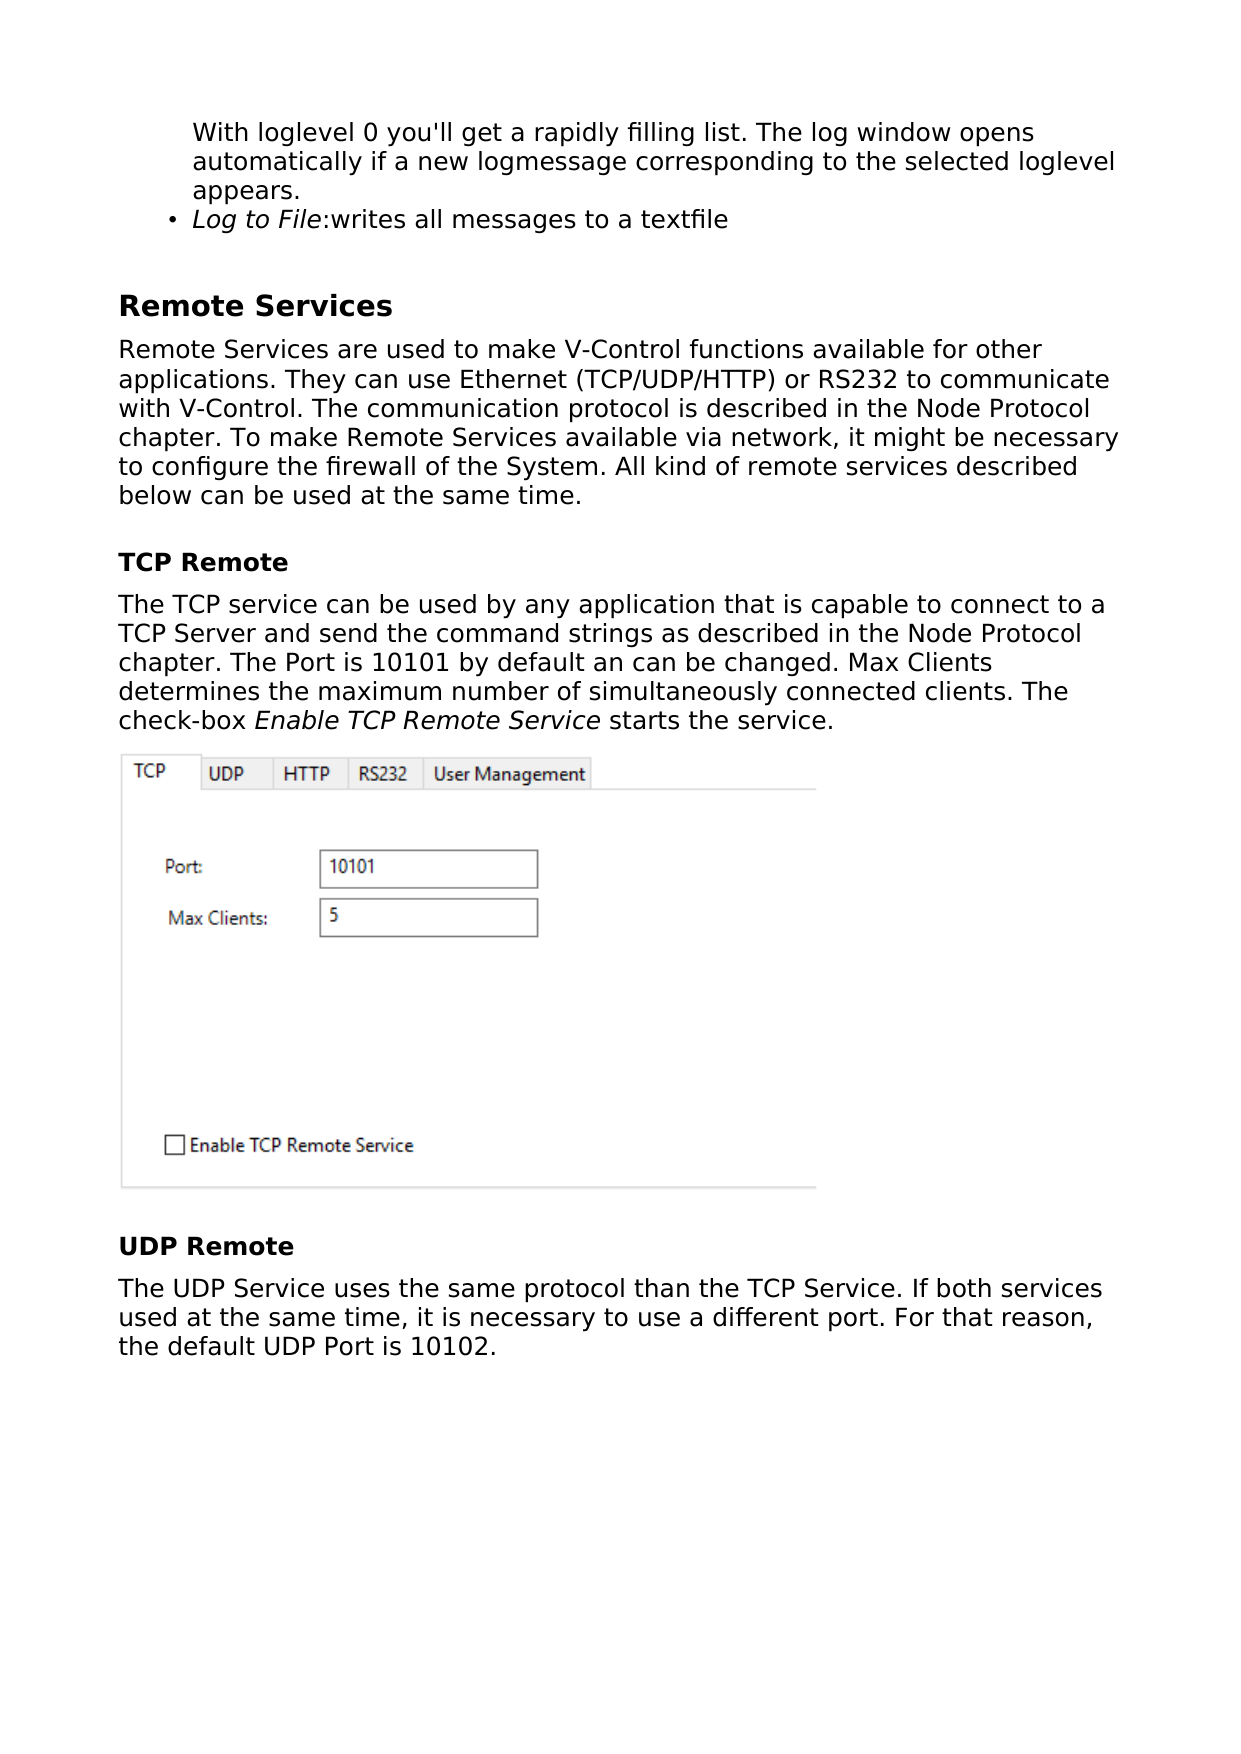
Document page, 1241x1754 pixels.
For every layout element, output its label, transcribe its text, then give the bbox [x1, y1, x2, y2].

text The UDP Service uses the same protocol than the TCP Service. If both services used at the same time, it is necessary to use a different port. For that reason, the default UDP Port is 10102. [118, 1274, 1122, 1362]
picture [118, 748, 817, 1196]
subtitle UDP Remote [118, 1233, 1122, 1262]
text The TCP service can be used by any application that is capable to connect to a TCP Server and send the command strings as described in the Node Protocol chapter. The Port is 10101 by default an can be changed. Max Clients determines the maximum number of simultaneously connected clients. The check-box Enable TCP Remote Service starts the service. [118, 590, 1122, 736]
subtitle TCP Remote [118, 548, 1122, 577]
list Log to File:writes all messages to a textfile [177, 206, 1122, 235]
list With loglevel 0 you'll get a rapidly filling list. The log window opens automatically if a new logmessage corresponding to the selected loglevel appears. [177, 118, 1122, 206]
text Remote Services are used to make V-Control functions available for other applications. They can use Ethernet (TCP/UDP/HTTP) or RS232 to communicate with V-Control. The communication protocol is described in the Node Protocol chapter. To make Remote Services available via network, it might be necessary to configure the firewall of the System. All kind of remote services described below can be used at the same time. [118, 336, 1122, 511]
subtitle Remote Services [118, 289, 1122, 323]
